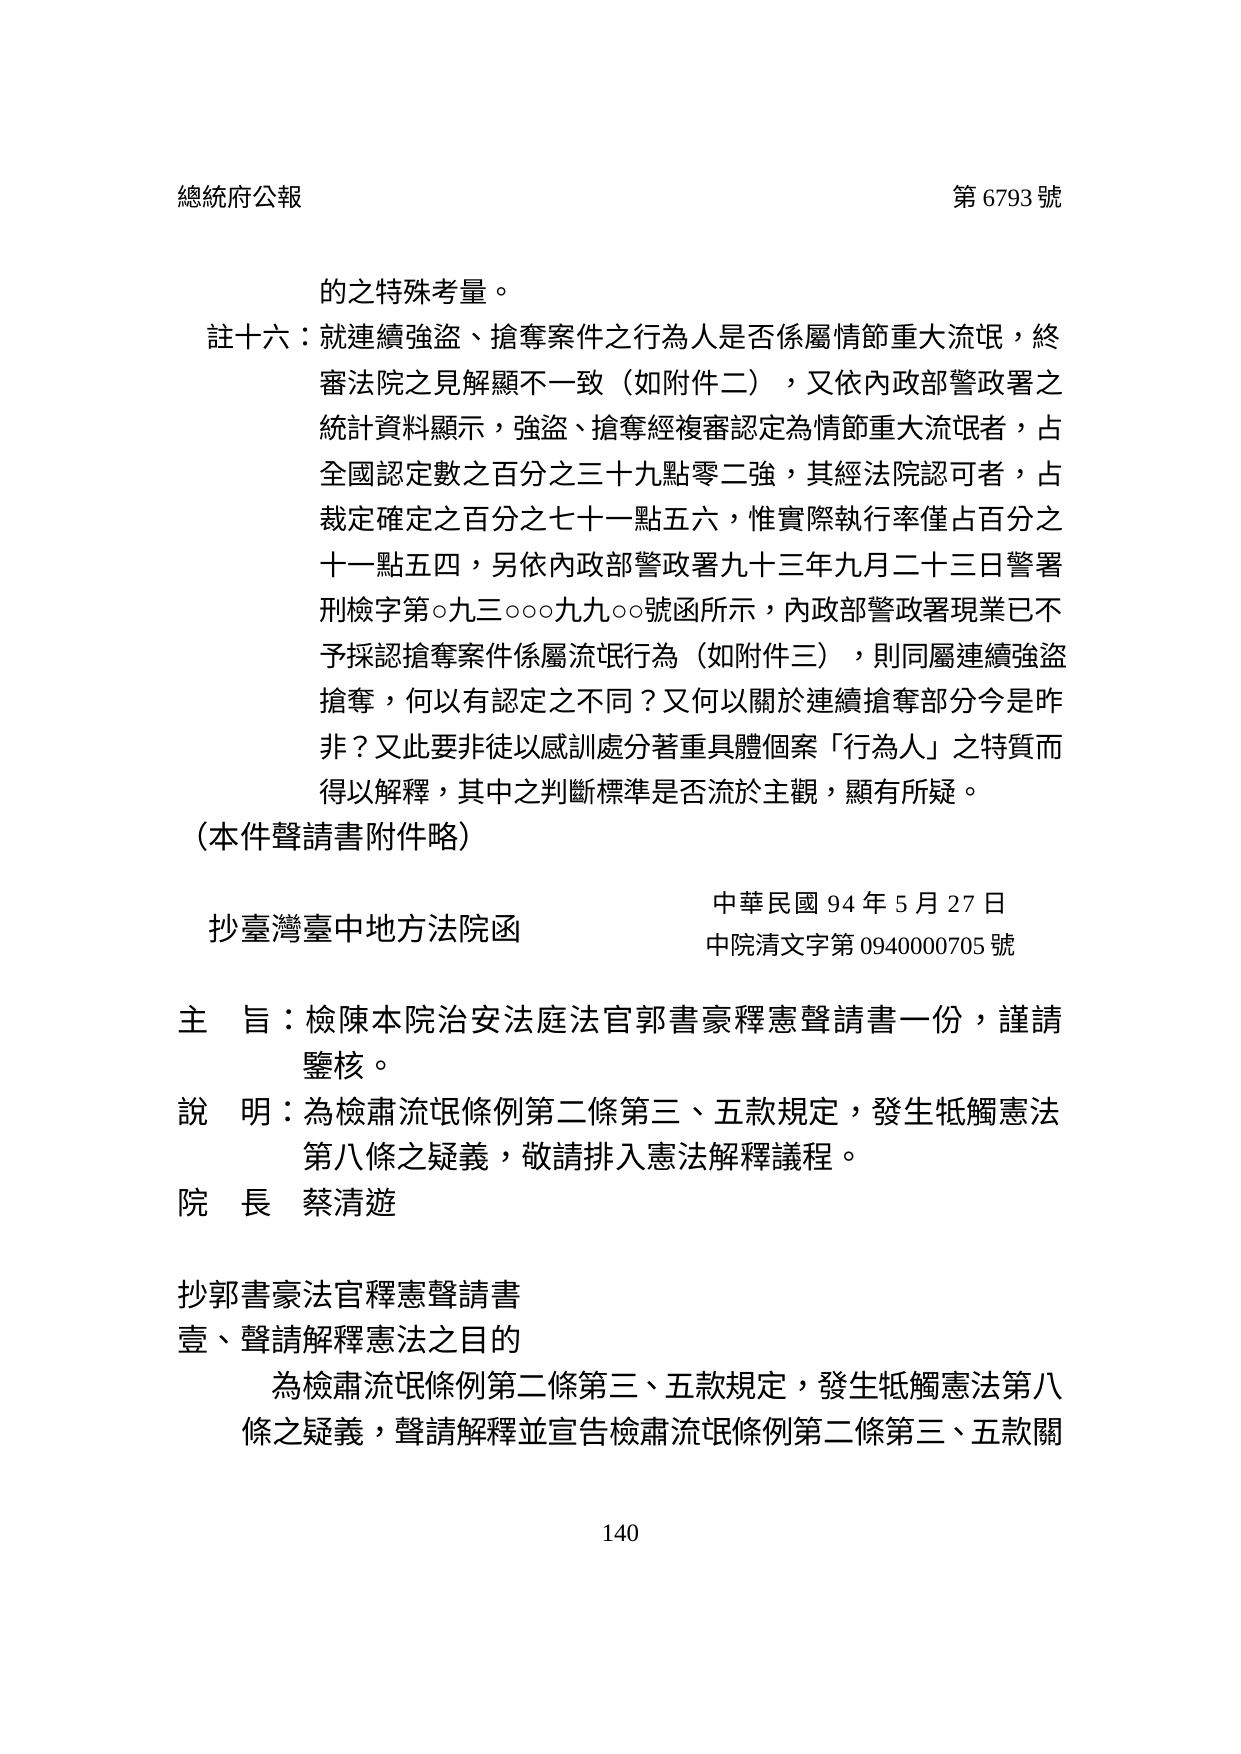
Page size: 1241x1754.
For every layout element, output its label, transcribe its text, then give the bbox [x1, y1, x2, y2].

text （本件聲請書附件略） [177, 812, 1063, 858]
text 院 長 蔡清遊 [177, 1178, 1063, 1224]
text 為檢肅流氓條例第二條第三、五款規定，發生牴觸憲法第八條之疑義，聲請解釋並宣告檢肅流氓條例第二條第三、五款關 [241, 1361, 1063, 1452]
text [1029, 903, 1063, 949]
text 註十六：就連續強盜、搶奪案件之行為人是否係屬情節重大流氓，終審法院之見解顯不一致（如附件二），又依內政部警政署之統計資料顯示，強盜、搶奪經複審認定為情節重大流氓者，占全國認定數之百分之三十九點零二強，其經法院認可者，占裁定確定之百分之七十一點五六，惟實際執行率僅占百分之十一點五四，另依內政部警政署九十三年九月二十三日警署刑檢字第○九三○○○九九○○號函所示，內政部警政署現業已不予採認搶奪案件係屬流氓行為（如附件三），則同屬連續強盜、搶奪，何以有認定之不同？又何以關於連續搶奪部分今是昨非？又此要非徒以感訓處分著重具體個案「行為人」之特質而得以解釋，其中之判斷標準是否流於主觀，顯有所疑。 [206, 311, 1063, 812]
text 壹、聲請解釋憲法之目的 [177, 1315, 1063, 1361]
text 主 旨：檢陳本院治安法庭法官郭書豪釋憲聲請書一份，謹請 鑒核。 [177, 995, 1063, 1086]
text 說 明：為檢肅流氓條例第二條第三、五款規定，發生牴觸憲法第八條之疑義，敬請排入憲法解釋議程。 [177, 1086, 1063, 1178]
text 抄臺灣臺中地方法院函 [208, 903, 690, 949]
text 中院清文字第0940000705號 [691, 921, 1029, 963]
text 中華民國94年5月27日 [691, 879, 1029, 921]
text 的之特殊考量。 [206, 266, 1063, 311]
text 抄郭書豪法官釋憲聲請書 [177, 1269, 1063, 1315]
